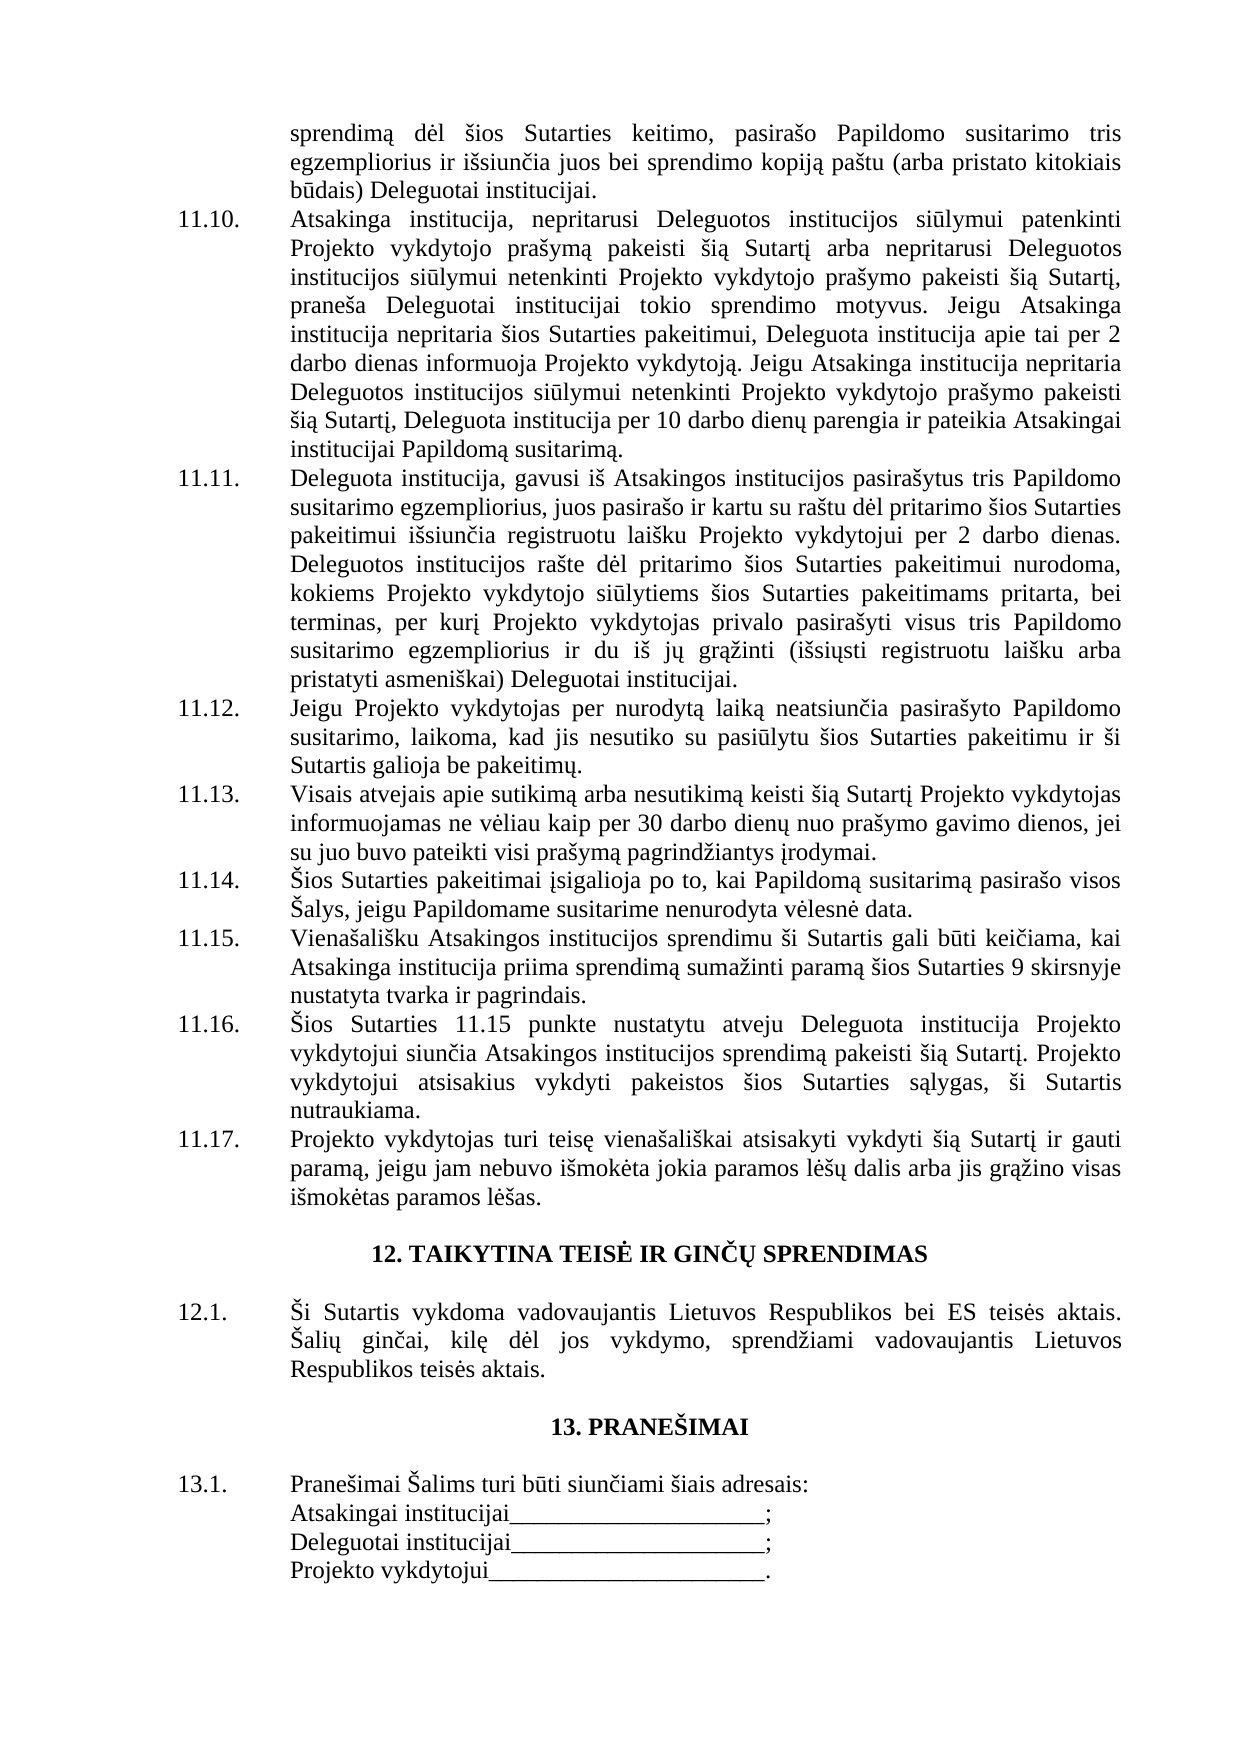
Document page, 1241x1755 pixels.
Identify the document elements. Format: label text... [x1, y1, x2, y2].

text sprendimą dėl šios Sutarties keitimo, pasirašo Papildomo susitarimo tris egzempliorius ir išsiunčia juos bei sprendimo kopiją paštu (arba pristato kitokiais būdais) Deleguotai institucijai. [177, 118, 1122, 204]
text 11.15. Vienašališku Atsakingos institucijos sprendimu ši Sutartis gali būti keičiama, kai Atsakinga institucija priima sprendimą sumažinti paramą šios Sutarties 9 skirsnyje nustatyta tvarka ir pagrindais. [177, 923, 1122, 1009]
text Projekto vykdytojui . [290, 1556, 1122, 1584]
text 13. PRANEŠIMAI [177, 1412, 1122, 1441]
text 11.11. Deleguota institucija, gavusi iš Atsakingos institucijos pasirašytus tris Papildomo susitarimo egzempliorius, juos pasirašo ir kartu su raštu dėl pritarimo šios Sutarties pakeitimui išsiunčia registruotu laišku Projekto vykdytojui per 2 darbo dienas. Deleguotos institucijos rašte dėl pritarimo šios Sutarties pakeitimui nurodoma, kokiems Projekto vykdytojo siūlytiems šios Sutarties pakeitimams pritarta, bei terminas, per kurį Projekto vykdytojas privalo pasirašyti visus tris Papildomo susitarimo egzempliorius ir du iš jų grąžinti (išsiųsti registruotu laišku arba pristatyti asmeniškai) Deleguotai institucijai. [177, 463, 1122, 693]
text 12.1. Ši Sutartis vykdoma vadovaujantis Lietuvos Respublikos bei ES teisės aktais. Šalių ginčai, kilę dėl jos vykdymo, sprendžiami vadovaujantis Lietuvos Respublikos teisės aktais. [177, 1297, 1122, 1383]
text 11.17. Projekto vykdytojas turi teisę vienašališkai atsisakyti vykdyti šią Sutartį ir gauti paramą, jeigu jam nebuvo išmokėta jokia paramos lėšų dalis arba jis grąžino visas išmokėtas paramos lėšas. [177, 1124, 1122, 1211]
text Deleguotai institucijai ; [290, 1527, 1122, 1556]
text 11.12. Jeigu Projekto vykdytojas per nurodytą laiką neatsiunčia pasirašyto Papildomo susitarimo, laikoma, kad jis nesutiko su pasiūlytu šios Sutarties pakeitimu ir ši Sutartis galioja be pakeitimų. [177, 693, 1122, 779]
text Atsakingai institucijai ; [290, 1498, 1122, 1527]
text 13.1. Pranešimai Šalims turi būti siunčiami šiais adresais: [177, 1469, 1122, 1498]
text 11.16. Šios Sutarties 11.15 punkte nustatytu atveju Deleguota institucija Projekto vykdytojui siunčia Atsakingos institucijos sprendimą pakeisti šią Sutartį. Projekto vykdytojui atsisakius vykdyti pakeistos šios Sutarties sąlygas, ši Sutartis nutraukiama. [177, 1009, 1122, 1124]
text 12. TAIKYTINA TEISĖ IR GINČŲ SPRENDIMAS [177, 1239, 1122, 1268]
text 11.13. Visais atvejais apie sutikimą arba nesutikimą keisti šią Sutartį Projekto vykdytojas informuojamas ne vėliau kaip per 30 darbo dienų nuo prašymo gavimo dienos, jei su juo buvo pateikti visi prašymą pagrindžiantys įrodymai. [177, 779, 1122, 866]
text 11.14. Šios Sutarties pakeitimai įsigalioja po to, kai Papildomą susitarimą pasirašo visos Šalys, jeigu Papildomame susitarime nenurodyta vėlesnė data. [177, 866, 1122, 923]
text 11.10. Atsakinga institucija, nepritarusi Deleguotos institucijos siūlymui patenkinti Projekto vykdytojo prašymą pakeisti šią Sutartį arba nepritarusi Deleguotos institucijos siūlymui netenkinti Projekto vykdytojo prašymo pakeisti šią Sutartį, praneša Deleguotai institucijai tokio sprendimo motyvus. Jeigu Atsakinga institucija nepritaria šios Sutarties pakeitimui, Deleguota institucija apie tai per 2 darbo dienas informuoja Projekto vykdytoją. Jeigu Atsakinga institucija nepritaria Deleguotos institucijos siūlymui netenkinti Projekto vykdytojo prašymo pakeisti šią Sutartį, Deleguota institucija per 10 darbo dienų parengia ir pateikia Atsakingai institucijai Papildomą susitarimą. [177, 204, 1122, 463]
